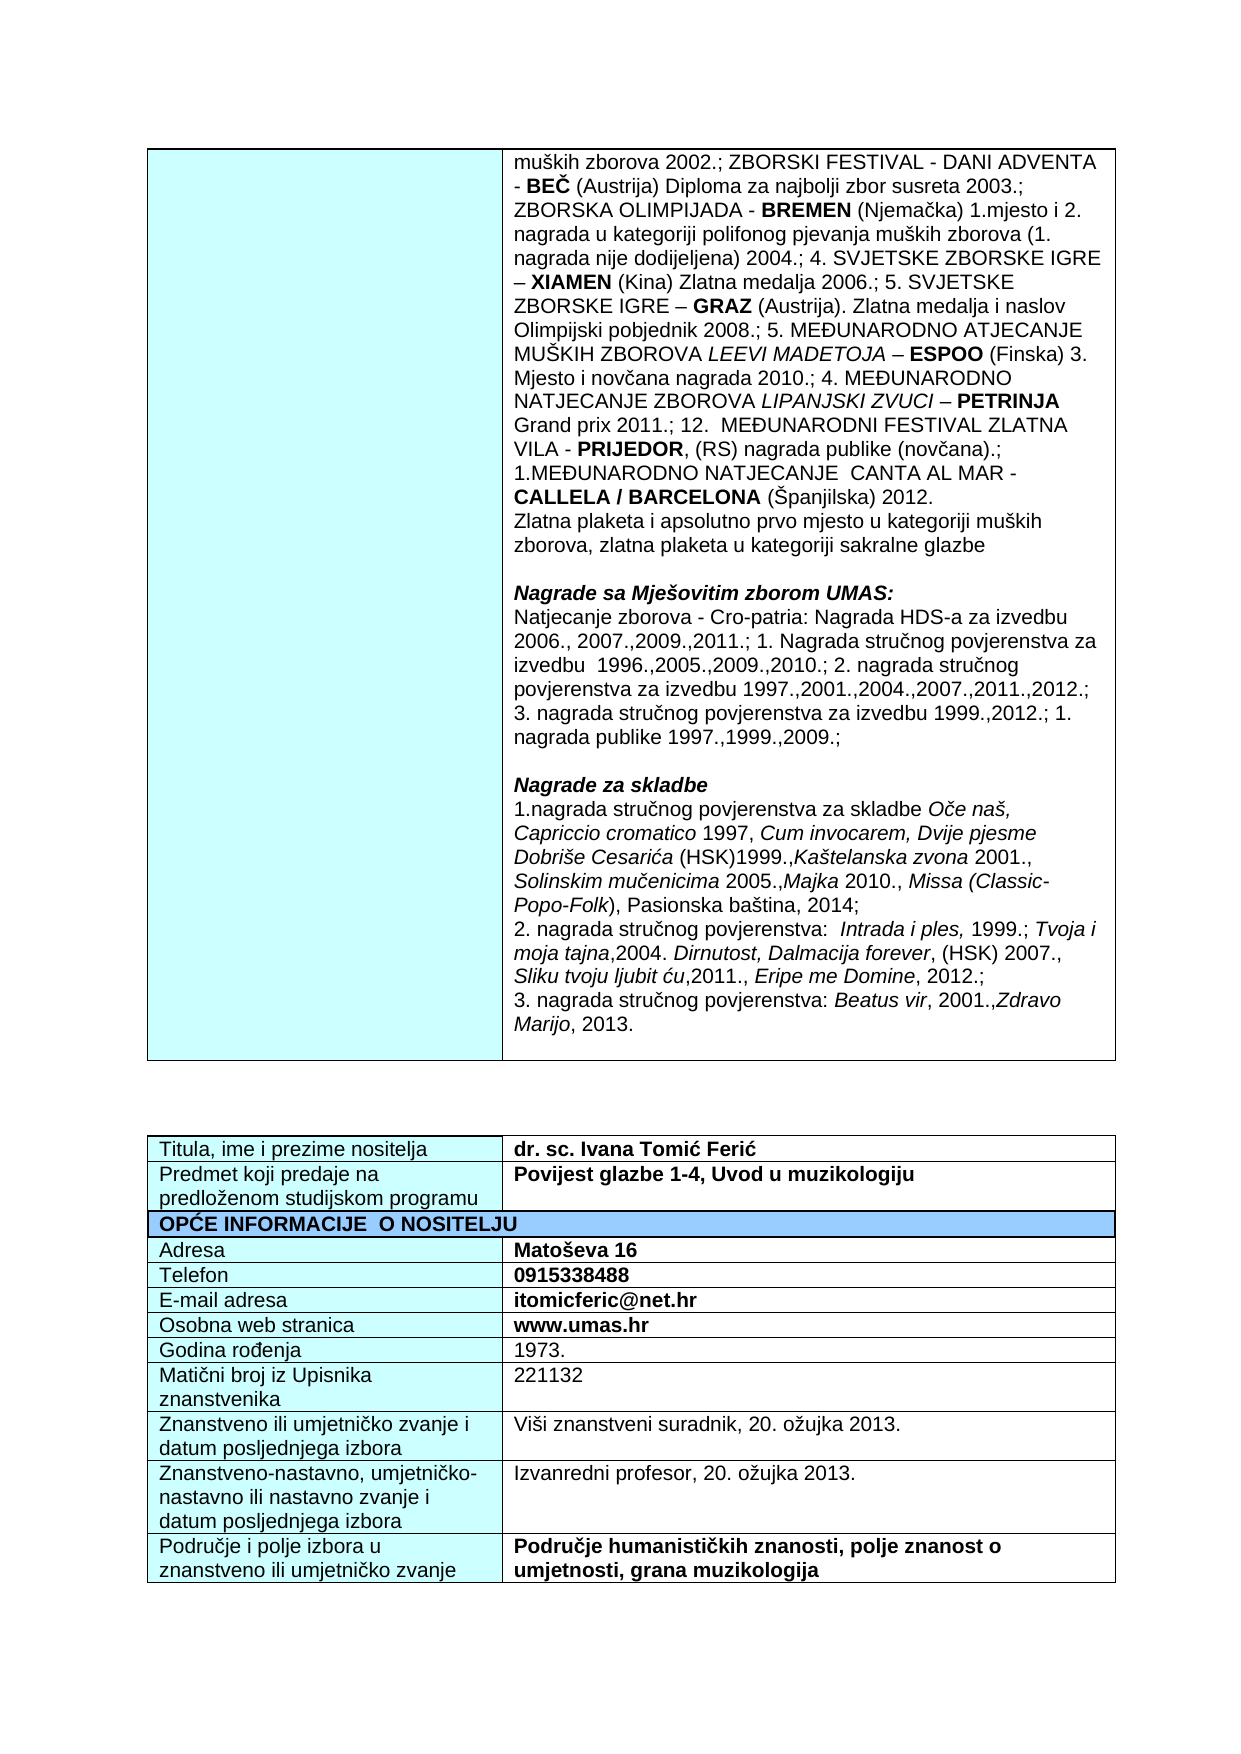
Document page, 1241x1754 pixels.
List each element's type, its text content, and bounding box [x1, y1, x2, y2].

table_cell Telefon [148, 1263, 502, 1287]
table_cell Adresa [148, 1238, 502, 1262]
table_cell itomicferic@net.hr [503, 1288, 1115, 1312]
table_cell E-mail adresa [148, 1288, 502, 1312]
table_cell Područje humanističkih znanosti, polje znanost o umjetnosti, grana muzikologija [503, 1534, 1115, 1582]
table_cell www.umas.hr [503, 1313, 1115, 1337]
table_cell Znanstveno ili umjetničko zvanje i datum posljednjega izbora [148, 1412, 502, 1460]
table_cell Osobna web stranica [148, 1313, 502, 1337]
table_cell Predmet koji predaje na predloženom studijskom programu [148, 1162, 502, 1210]
table_cell 0915338488 [503, 1263, 1115, 1287]
table_cell OPĆE INFORMACIJE O NOSITELJU [149, 1212, 1114, 1236]
table_cell 1973. [503, 1338, 1115, 1362]
table_cell Godina rođenja [148, 1338, 502, 1362]
table_cell Izvanredni profesor, 20. ožujka 2013. [503, 1461, 1115, 1533]
table_header dr. sc. Ivana Tomić Ferić [503, 1136, 1115, 1161]
table_cell Viši znanstveni suradnik, 20. ožujka 2013. [503, 1412, 1115, 1460]
table_cell [148, 150, 502, 1060]
table_cell Područje i polje izbora u znanstveno ili umjetničko zvanje [148, 1534, 502, 1582]
table_header Titula, ime i prezime nositelja [148, 1137, 502, 1161]
table_cell Matični broj iz Upisnika znanstvenika [148, 1363, 502, 1411]
table_cell Povijest glazbe 1-4, Uvod u muzikologiju [503, 1162, 1115, 1210]
table_cell Matoševa 16 [503, 1238, 1115, 1262]
table_cell muških zborova 2002.; ZBORSKI FESTIVAL - DANI ADVENTA - BEČ (Austrija) Diploma za najbolji zbor susreta 2003.; ZBORSKA OLIMPIJADA - BREMEN (Njemačka) 1.mjesto i 2. nagrada u kategoriji polifonog pjevanja muških zborova (1. nagrada nije dodijeljena) 2004.; 4. SVJETSKE ZBORSKE IGRE – XIAMEN (Kina) Zlatna medalja 2006.; 5. SVJETSKE ZBORSKE IGRE – GRAZ (Austrija). Zlatna medalja i naslov Olimpijski pobjednik 2008.; 5. MEĐUNARODNO ATJECANJE MUŠKIH ZBOROVA LEEVI MADETOJA – ESPOO (Finska) 3. Mjesto i novčana nagrada 2010.; 4. MEĐUNARODNO NATJECANJE ZBOROVA LIPANJSKI ZVUCI – PETRINJA Grand prix 2011.; 12. MEĐUNARODNI FESTIVAL ZLATNA VILA - PRIJEDOR, (RS) nagrada publike (novčana).; 1.MEĐUNARODNO NATJECANJE CANTA AL MAR - CALLELA / BARCELONA (Španjilska) 2012. Zlatna plaketa i apsolutno prvo mjesto u kategoriji muških zborova, zlatna plaketa u kategoriji sakralne glazbe Nagrade sa Mješovitim zborom UMAS: Natjecanje zborova - Cro-patria: Nagrada HDS-a za izvedbu 2006., 2007.,2009.,2011.; 1. Nagrada stručnog povjerenstva za izvedbu 1996.,2005.,2009.,2010.; 2. nagrada stručnog povjerenstva za izvedbu 1997.,2001.,2004.,2007.,2011.,2012.; 3. nagrada stručnog povjerenstva za izvedbu 1999.,2012.; 1. nagrada publike 1997.,1999.,2009.; Nagrade za skladbe 1.nagrada stručnog povjerenstva za skladbe Oče naš, Capriccio cromatico 1997, Cum invocarem, Dvije pjesme Dobriše Cesarića (HSK)1999.,Kaštelanska zvona 2001., Solinskim mučenicima 2005.,Majka 2010., Missa (Classic-Popo-Folk), Pasionska baština, 2014; 2. nagrada stručnog povjerenstva: Intrada i ples, 1999.; Tvoja i moja tajna,2004. Dirnutost, Dalmacija forever, (HSK) 2007., Sliku tvoju ljubit ću,2011., Eripe me Domine, 2012.; 3. nagrada stručnog povjerenstva: Beatus vir, 2001.,Zdravo Marijo, 2013. [503, 150, 1115, 1060]
table_cell Znanstveno-nastavno, umjetničko-nastavno ili nastavno zvanje i datum posljednjega izbora [148, 1461, 502, 1533]
table_cell 221132 [503, 1363, 1115, 1411]
